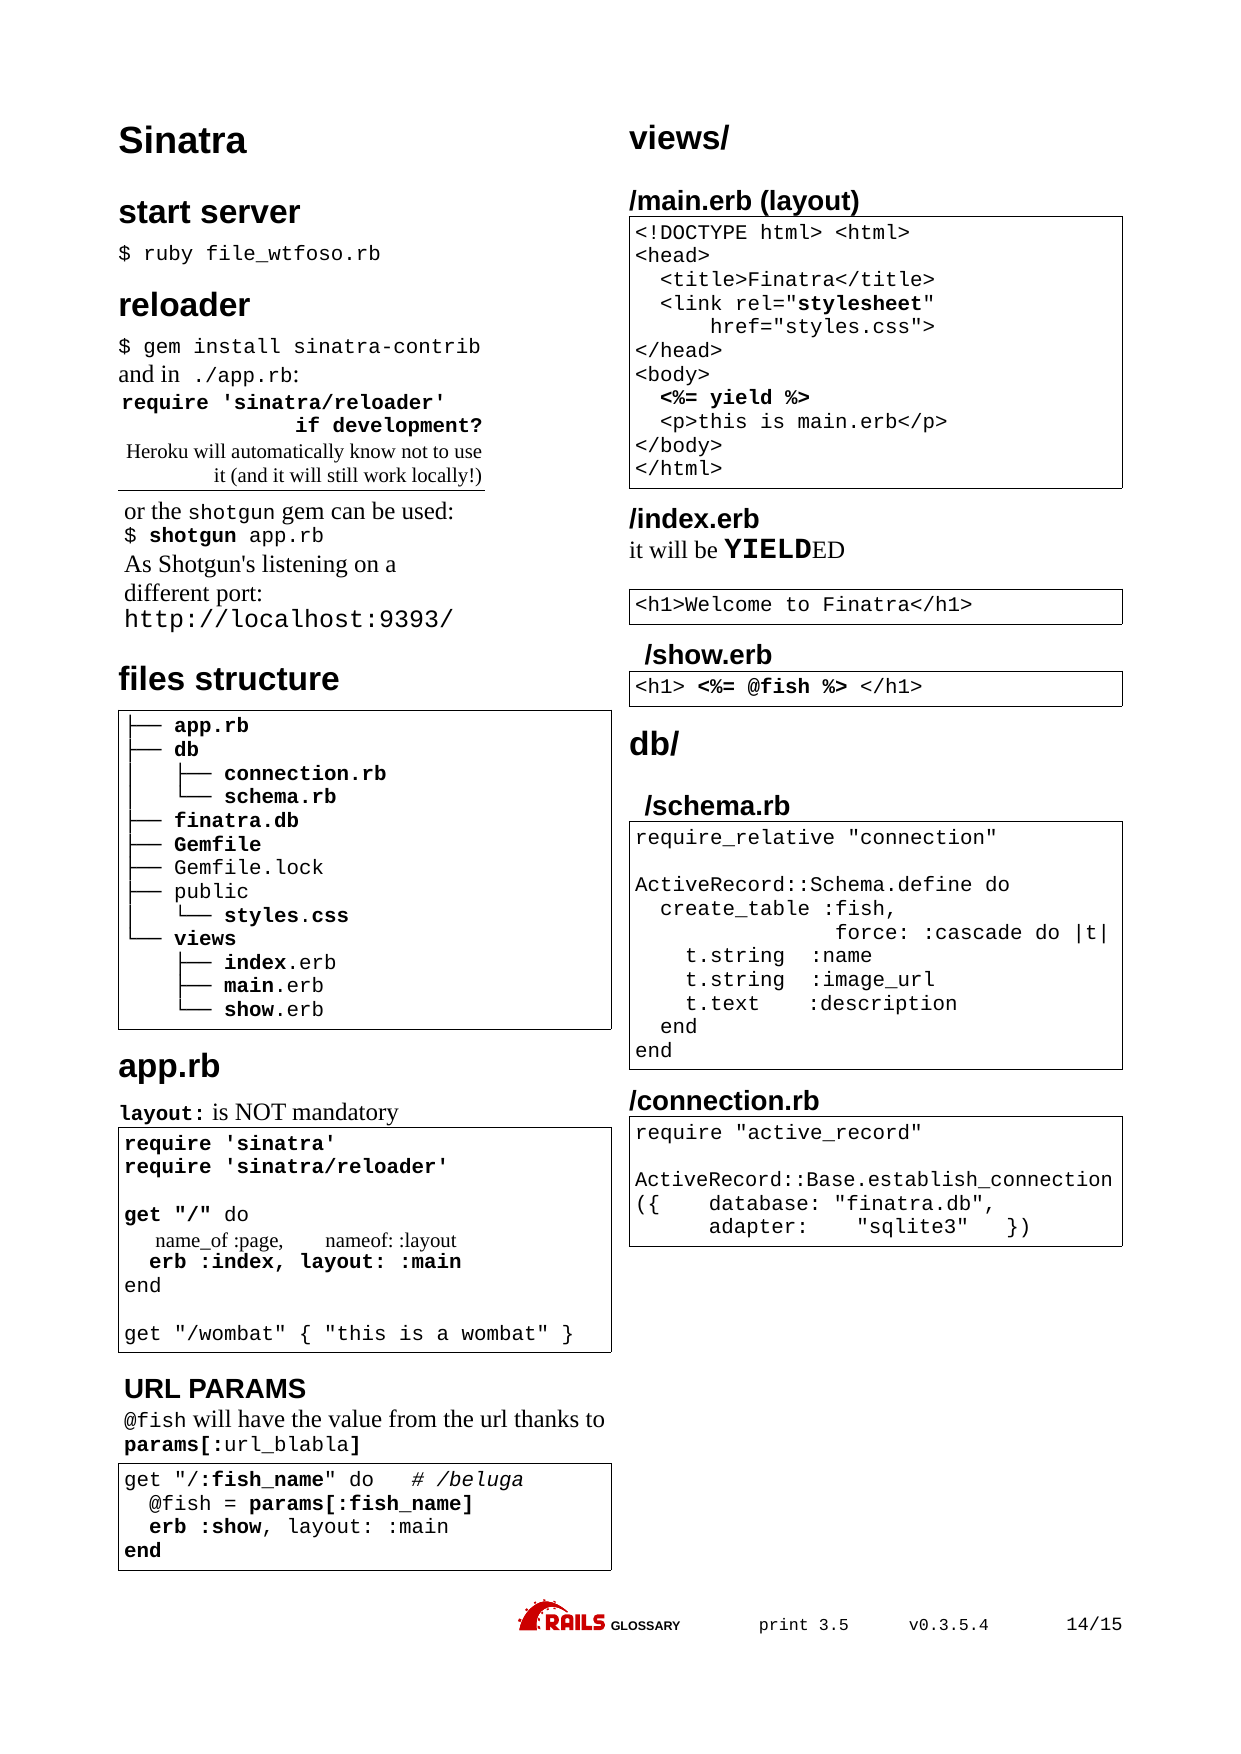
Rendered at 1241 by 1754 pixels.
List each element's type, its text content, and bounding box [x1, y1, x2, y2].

subtitle Sinatra [118, 118, 611, 162]
table_header ├── app.rb ├── db │ ├── connection.rb │ └── schema.rb ├── finatra.db ├── Gemfile ├── Gemfile.lock ├── public │ └── styles.css └── views ├── index.erb ├── main.erb └── show.erb [119, 711, 611, 1028]
table_header require "active_record" ActiveRecord::Base.establish_connection({ database: "finatra.db", adapter: "sqlite3" }) [630, 1117, 1122, 1246]
table_cell URL PARAMS @fish will have the value from the url thanks to params[:url_blabla] [118, 1353, 611, 1463]
table_cell or the shotgun gem can be used: $ shotgun app.rb As Shotgun's listening on a different port: http://localhost:9393/ [118, 491, 485, 641]
subtitle /schema.rb [629, 789, 1122, 821]
subtitle /main.erb (layout) [629, 184, 1122, 216]
subtitle start server [118, 192, 611, 231]
subtitle views/ [629, 118, 1122, 157]
text $ ruby file_wtfoso.rb [118, 243, 611, 267]
subtitle /show.erb [629, 639, 1122, 671]
subtitle /connection.rb [629, 1084, 1122, 1116]
table_header <h1>Welcome to Finatra</h1> [630, 590, 1122, 624]
subtitle reloader [118, 284, 611, 323]
table_header <!DOCTYPE html> <html> <head> <title>Finatra</title> <link rel="stylesheet" href="styles.css"> </head> <body> <%= yield %> <p>this is main.erb</p> </body> </html> [630, 217, 1122, 488]
table_header <h1> <%= @fish %> </h1> [630, 672, 1122, 706]
subtitle db/ [629, 723, 1122, 762]
table_header require 'sinatra/reloader' if development? Heroku will automatically know not to use it (and it will still work locally!) [118, 389, 485, 490]
table_header require 'sinatra' require 'sinatra/reloader' get "/" do name_of :page, nameof: :layout erb :index, layout: :main end get "/wombat" { "this is a wombat" } [119, 1128, 611, 1352]
table_header require_relative "connection" ActiveRecord::Schema.define do create_table :fish, force: :cascade do |t| t.string :name t.string :image_url t.text :description end end [630, 822, 1122, 1069]
subtitle /index.erb [629, 502, 1122, 534]
subtitle app.rb [118, 1046, 611, 1085]
text layout: is NOT mandatory [118, 1097, 611, 1127]
text and in ./app.rb: [118, 359, 611, 389]
text $ gem install sinatra-contrib [118, 336, 611, 359]
table_cell get "/:fish_name" do # /beluga @fish = params[:fish_name] erb :show, layout: :main end [119, 1464, 611, 1569]
text it will be YIELDED [629, 534, 1122, 567]
subtitle files structure [118, 658, 611, 697]
